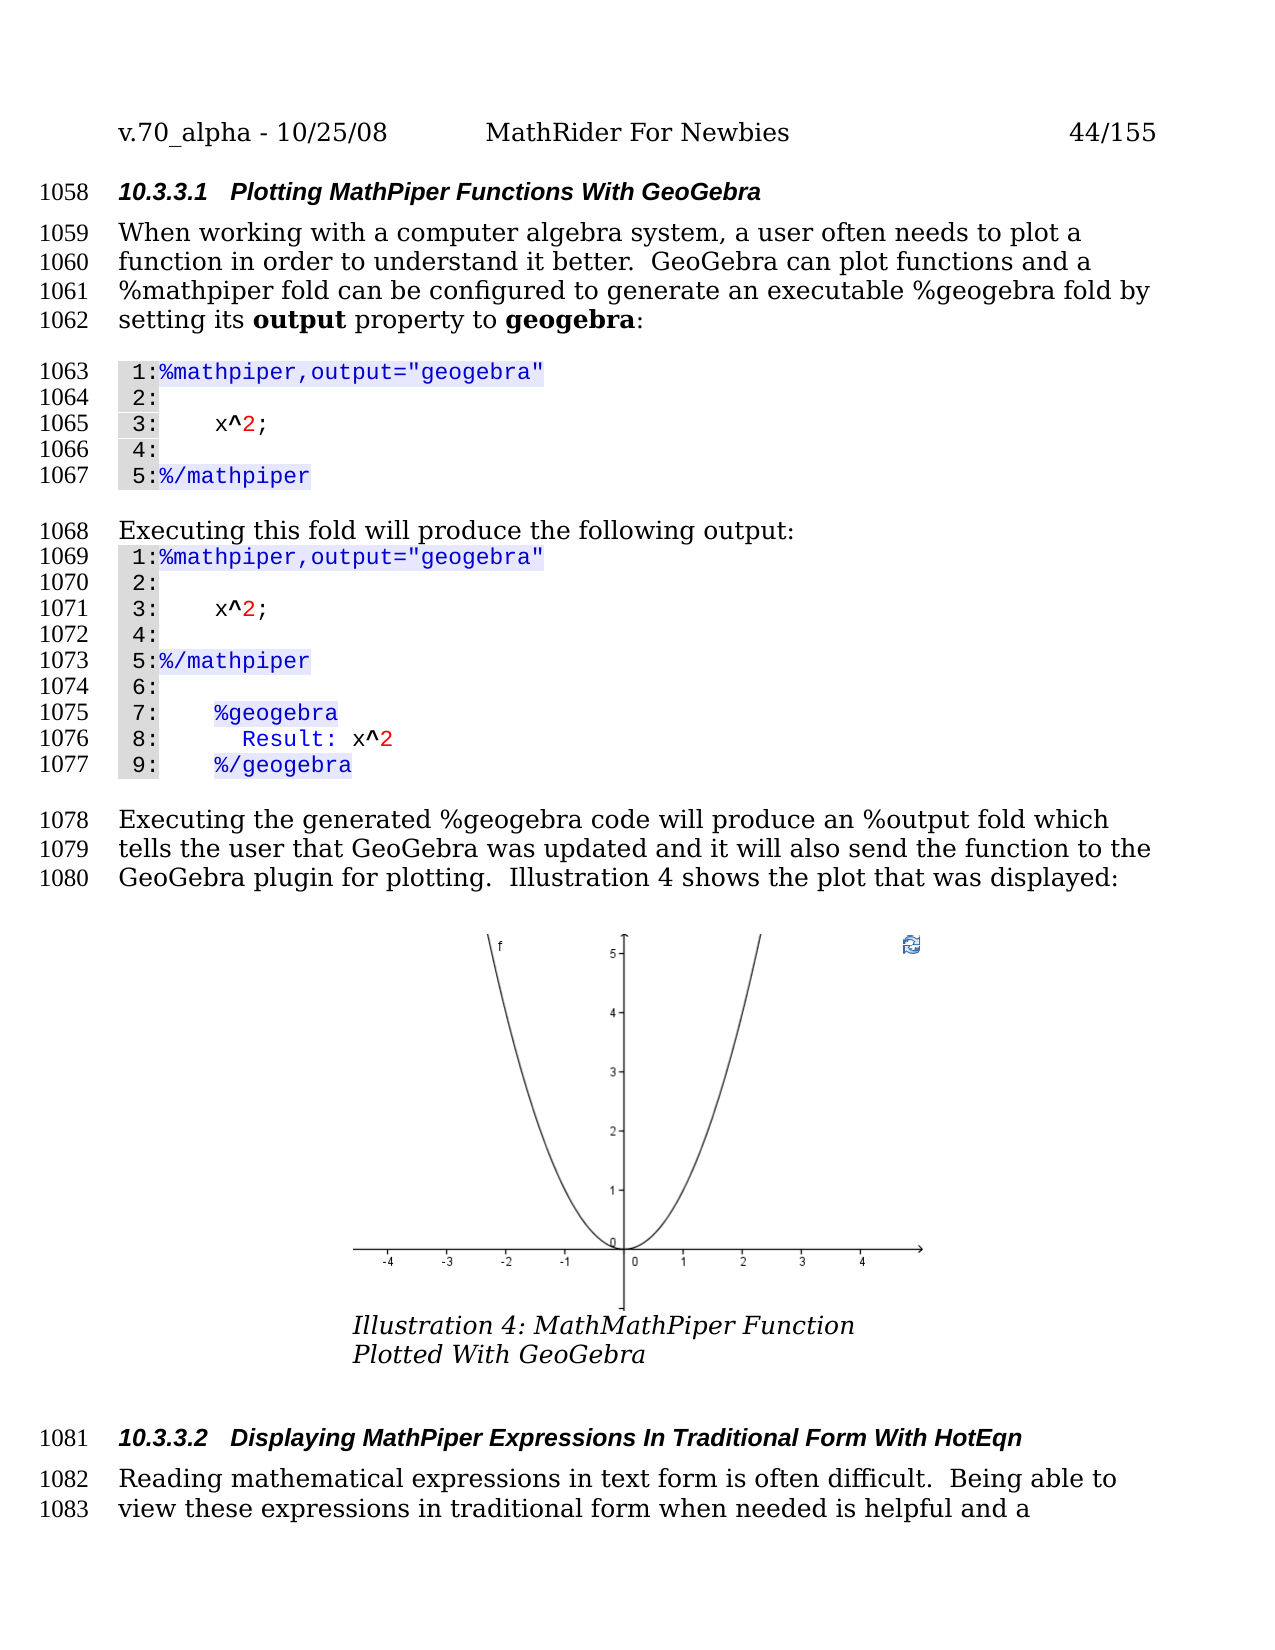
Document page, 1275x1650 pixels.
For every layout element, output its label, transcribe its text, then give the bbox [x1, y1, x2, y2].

text 3: x^2; [118, 597, 1157, 623]
text 1:%mathpiper,output="geogebra" [118, 361, 1157, 387]
text 4: [118, 438, 1157, 464]
text When working with a computer algebra system, a user often needs to plot a function in order to understand it better. GeoGebra can plot functions and a %mathpiper fold can be configured to generate an executable %geogebra fold by setting its output property to geogebra: [118, 218, 1157, 335]
picture [352, 934, 923, 1311]
text 3: x^2; [118, 412, 1157, 438]
text 2: [118, 387, 1157, 412]
text Illustration 4: MathMathPiper Function Plotted With GeoGebra [353, 1311, 922, 1369]
text 7: %geogebra [118, 701, 1157, 727]
text Executing the generated %geogebra code will produce an %output fold which tells the user that GeoGebra was updated and it will also send the function to the GeoGebra plugin for plotting. Illustration 4 shows the plot that was displayed: [118, 805, 1157, 892]
text 9: %/geogebra [118, 753, 1157, 779]
text 4: [118, 623, 1157, 649]
text Reading mathematical expressions in text form is often difficult. Being able to view these expressions in traditional form when needed is helpful and a [118, 1464, 1157, 1523]
text 6: [118, 675, 1157, 701]
text 2: [118, 571, 1157, 597]
text Executing this fold will produce the following output: [118, 516, 1157, 545]
text 1:%mathpiper,output="geogebra" [118, 545, 1157, 571]
text 5:%/mathpiper [118, 464, 1157, 490]
subtitle Plotting MathPiper Functions With GeoGebra [118, 177, 1157, 205]
text 8: Result: x^2 [118, 727, 1157, 753]
text 5:%/mathpiper [118, 649, 1157, 675]
subtitle Displaying MathPiper Expressions In Traditional Form With HotEqn [118, 1423, 1157, 1452]
